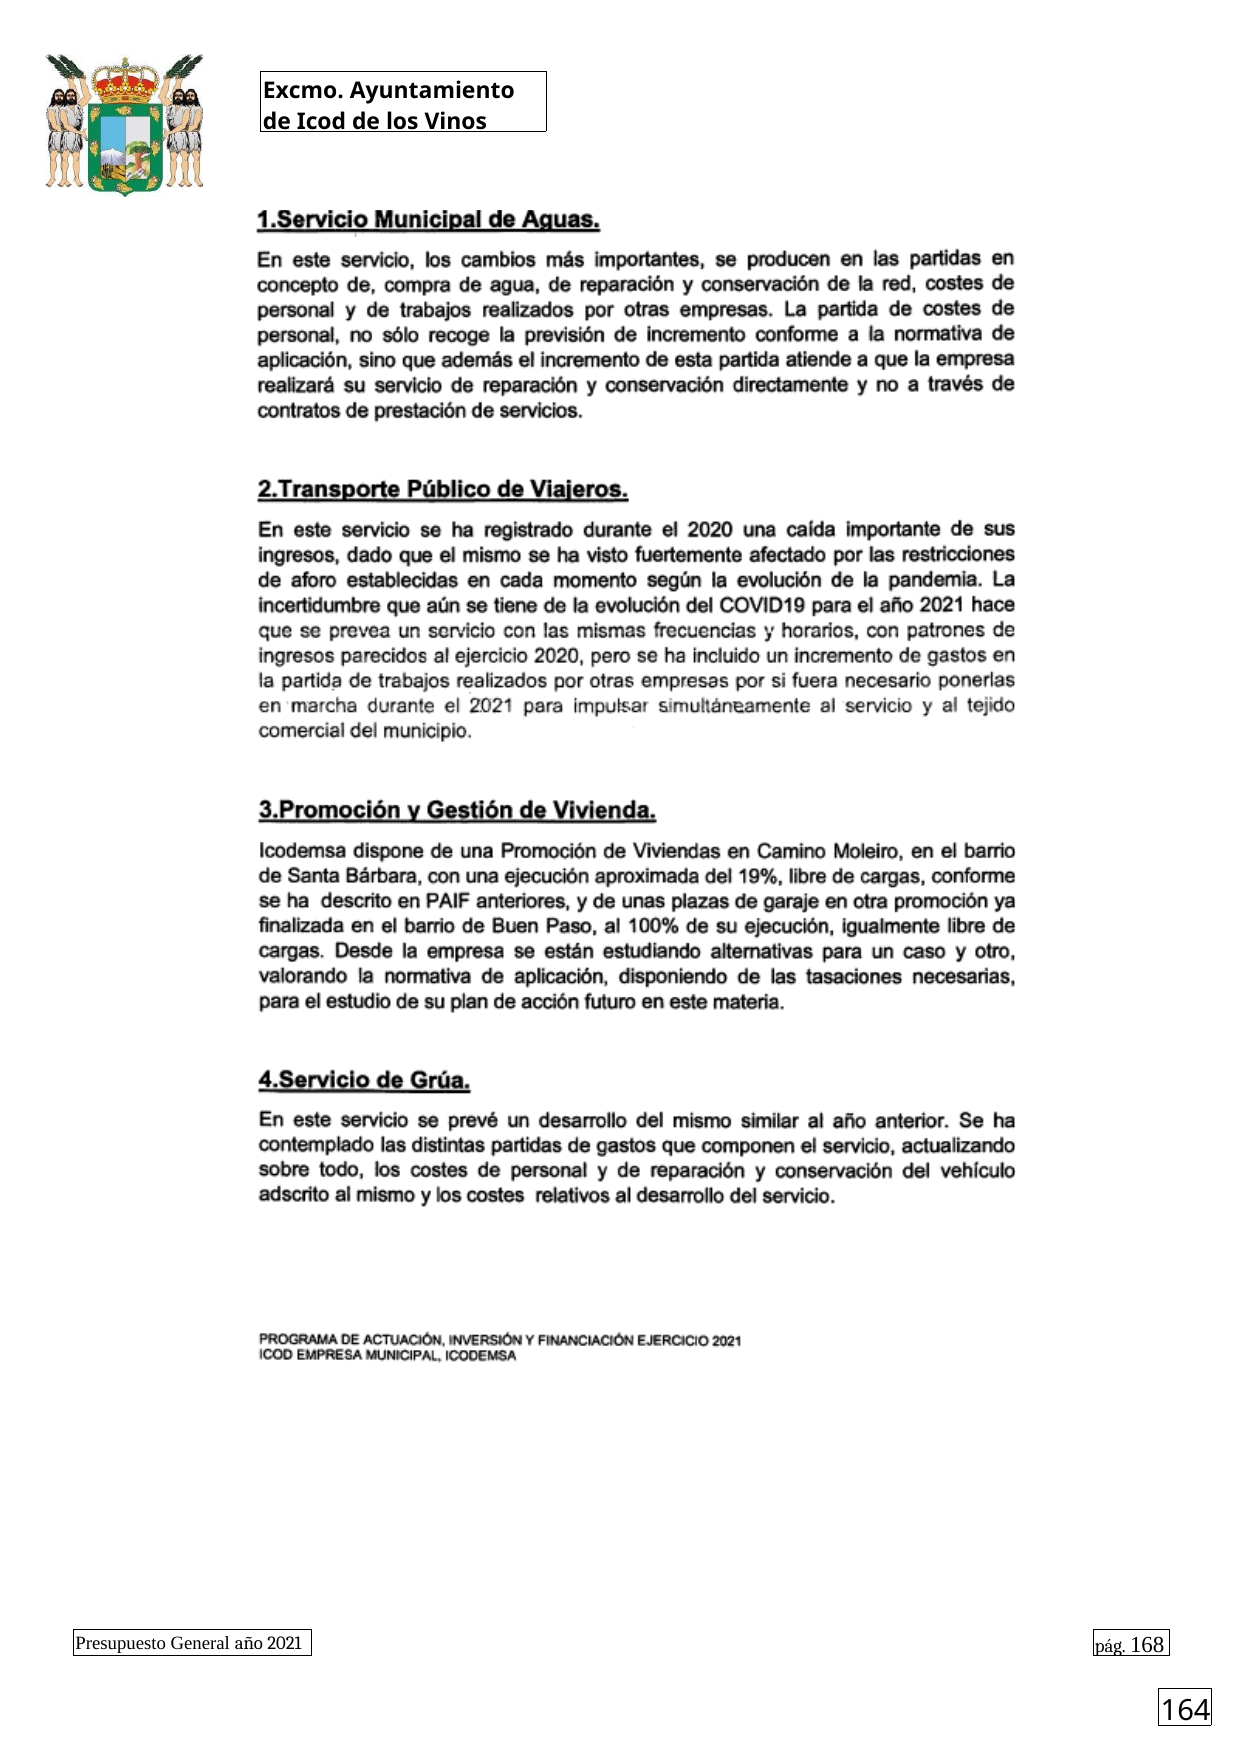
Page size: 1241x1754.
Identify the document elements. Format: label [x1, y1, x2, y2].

picture [256, 210, 1016, 1363]
picture [45, 54, 204, 197]
